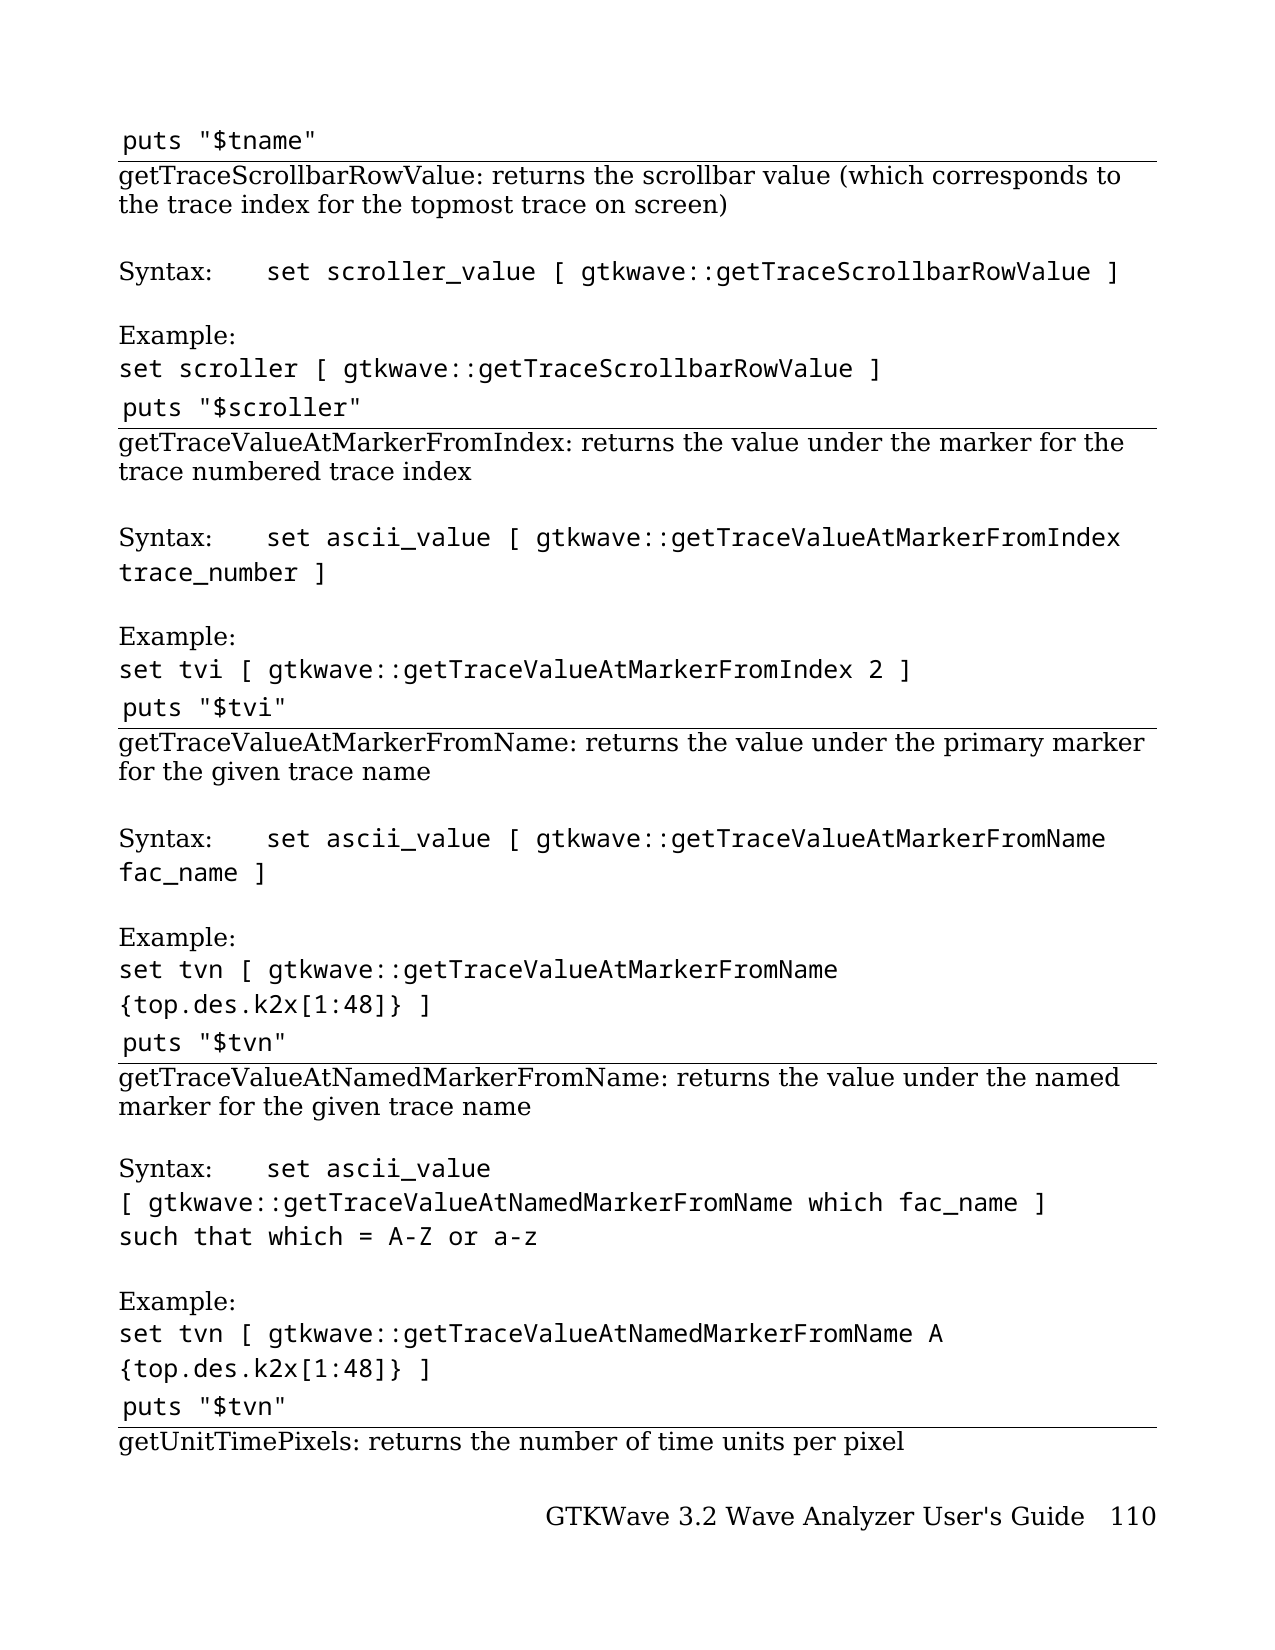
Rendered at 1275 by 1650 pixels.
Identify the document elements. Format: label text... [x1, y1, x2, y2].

text getTraceValueAtNamedMarkerFromName: returns the value under the named marker for the given trace name [118, 1064, 1157, 1122]
text puts "$tvn" [118, 1384, 1157, 1427]
text puts "$tname" [118, 118, 1157, 161]
text Example: [118, 622, 1157, 651]
text Syntax: set ascii_value [ gtkwave::getTraceValueAtNamedMarkerFromName which fac_name ] [118, 1151, 1157, 1219]
text puts "$tvi" [118, 686, 1157, 728]
text Syntax: set scroller_value [ gtkwave::getTraceScrollbarRowValue ] [118, 253, 1157, 287]
text Example: [118, 322, 1157, 351]
text getUnitTimePixels: returns the number of time units per pixel [118, 1428, 1157, 1456]
text getTraceValueAtMarkerFromName: returns the value under the primary marker for the given trace name [118, 729, 1157, 787]
text getTraceValueAtMarkerFromIndex: returns the value under the marker for the trace numbered trace index [118, 429, 1157, 486]
text puts "$tvn" [118, 1020, 1157, 1063]
text set tvn [ gtkwave::getTraceValueAtMarkerFromName {top.des.k2x[1:48]} ] [118, 952, 1157, 1020]
text set tvn [ gtkwave::getTraceValueAtNamedMarkerFromName A {top.des.k2x[1:48]} ] [118, 1316, 1157, 1384]
text puts "$scroller" [118, 385, 1157, 428]
text such that which = A-Z or a-z [118, 1219, 1157, 1253]
text Syntax: set ascii_value [ gtkwave::getTraceValueAtMarkerFromIndex trace_number ] [118, 520, 1157, 588]
text set tvi [ gtkwave::getTraceValueAtMarkerFromIndex 2 ] [118, 651, 1157, 686]
text Example: [118, 923, 1157, 952]
text Example: [118, 1287, 1157, 1316]
text getTraceScrollbarRowValue: returns the scrollbar value (which corresponds to the trace index for the topmost trace on screen) [118, 162, 1157, 219]
text set scroller [ gtkwave::getTraceScrollbarRowValue ] [118, 351, 1157, 385]
text Syntax: set ascii_value [ gtkwave::getTraceValueAtMarkerFromName fac_name ] [118, 821, 1157, 889]
